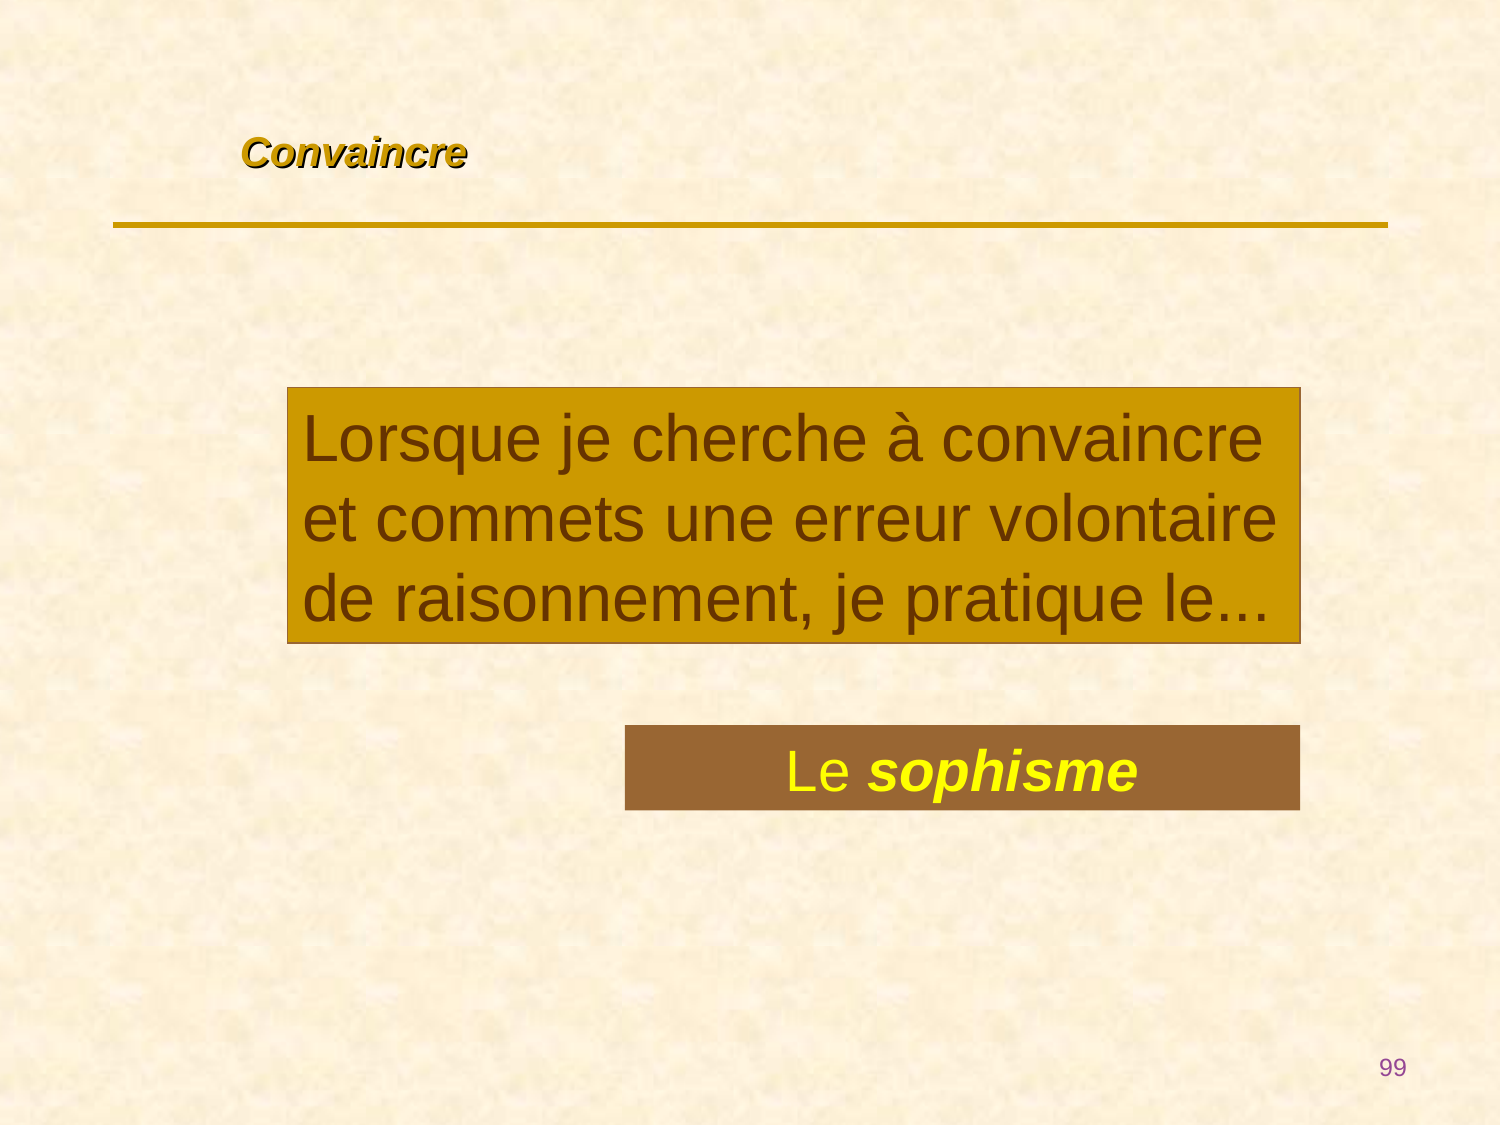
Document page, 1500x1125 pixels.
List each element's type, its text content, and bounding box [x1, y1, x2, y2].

text_box Lorsque je cherche à convaincre et commets une erreur volontaire de raisonnement, je pratique le... [287, 387, 1300, 643]
picture [0, 0, 1500, 1125]
text_box Convaincre [225, 116, 483, 183]
text_box Le sophisme [624, 725, 1301, 811]
